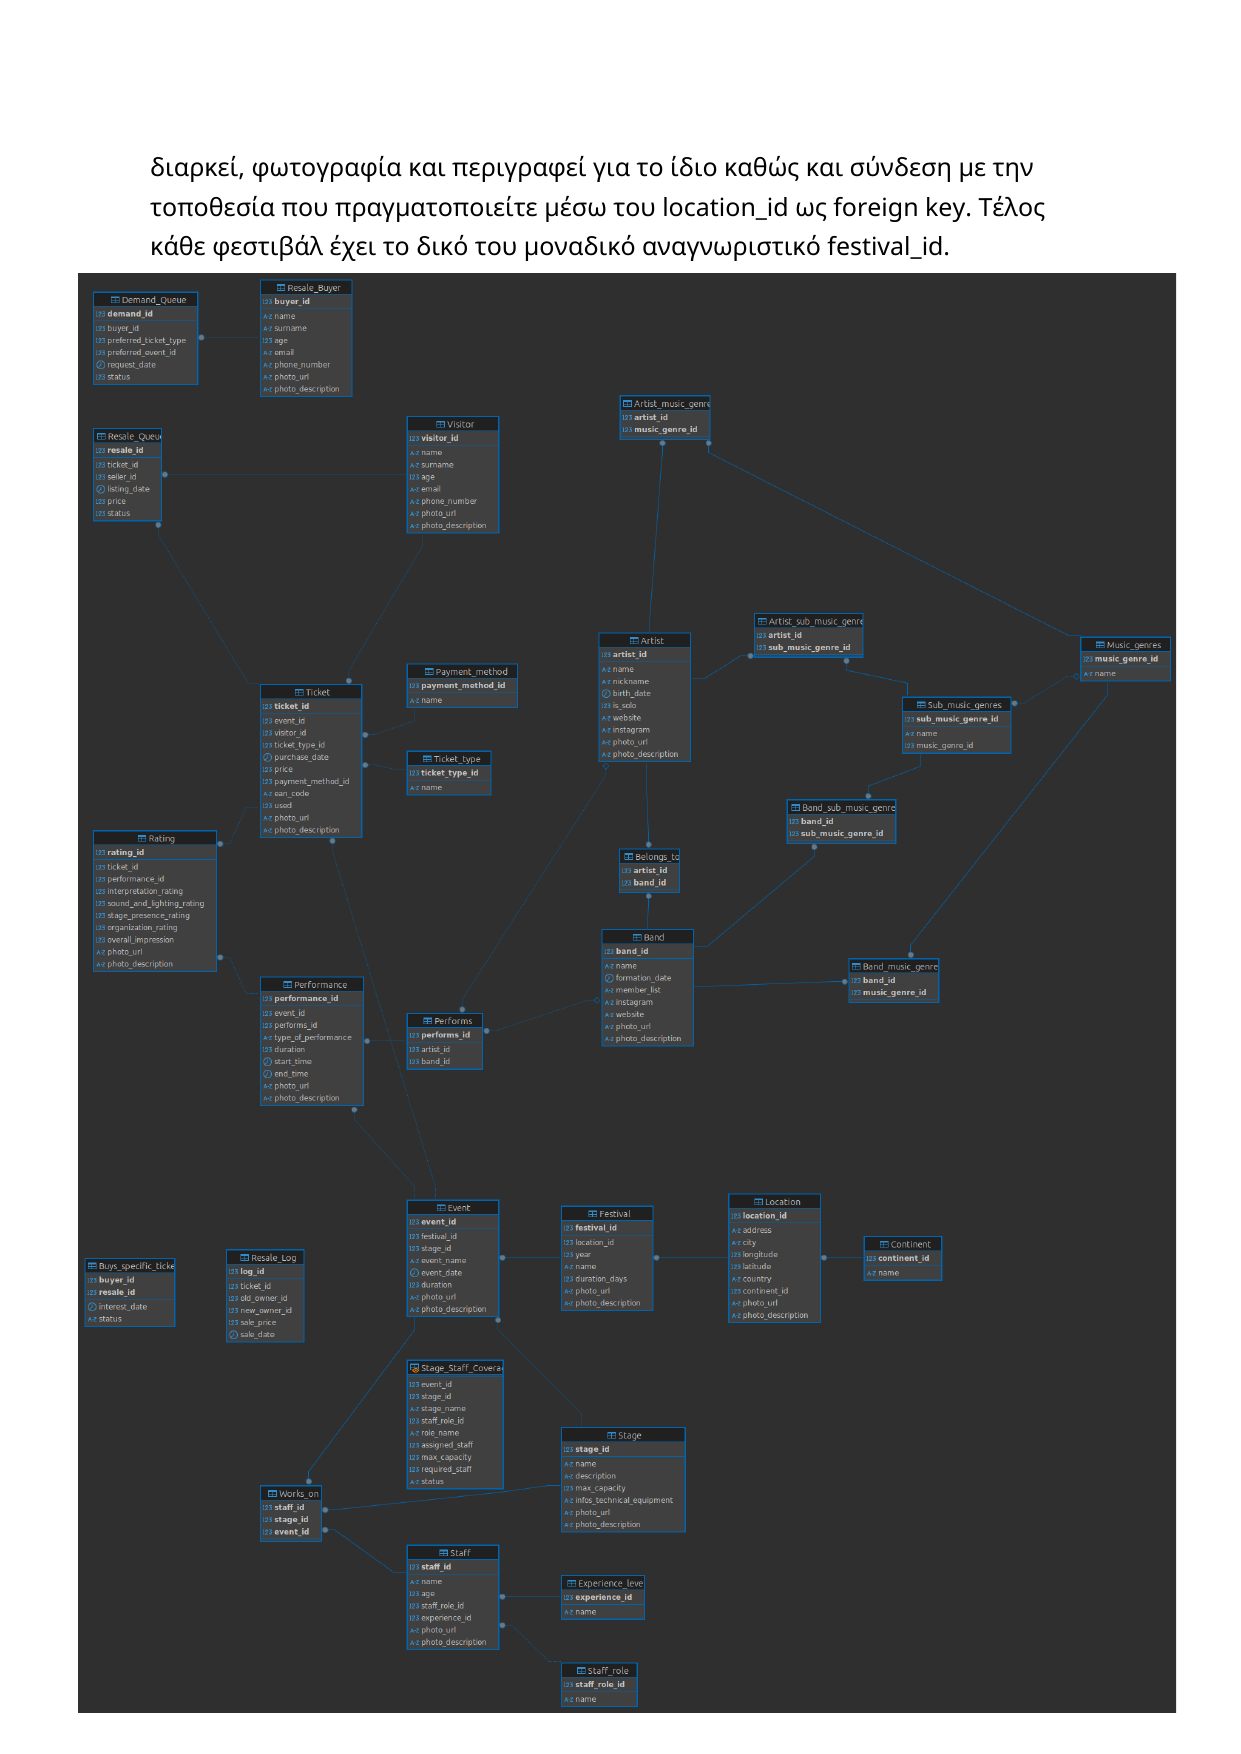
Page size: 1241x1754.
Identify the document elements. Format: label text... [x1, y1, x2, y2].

picture [78, 273, 1177, 1713]
text διαρκεί, φωτογραφία και περιγραφεί για το ίδιο καθώς και σύνδεση με την τοποθεσία που πραγματοποιείτε μέσω του location_id ως foreign key. Τέλος κάθε φεστιβάλ έχει το δικό του μοναδικό αναγνωριστικό festival_id. [150, 150, 1090, 263]
